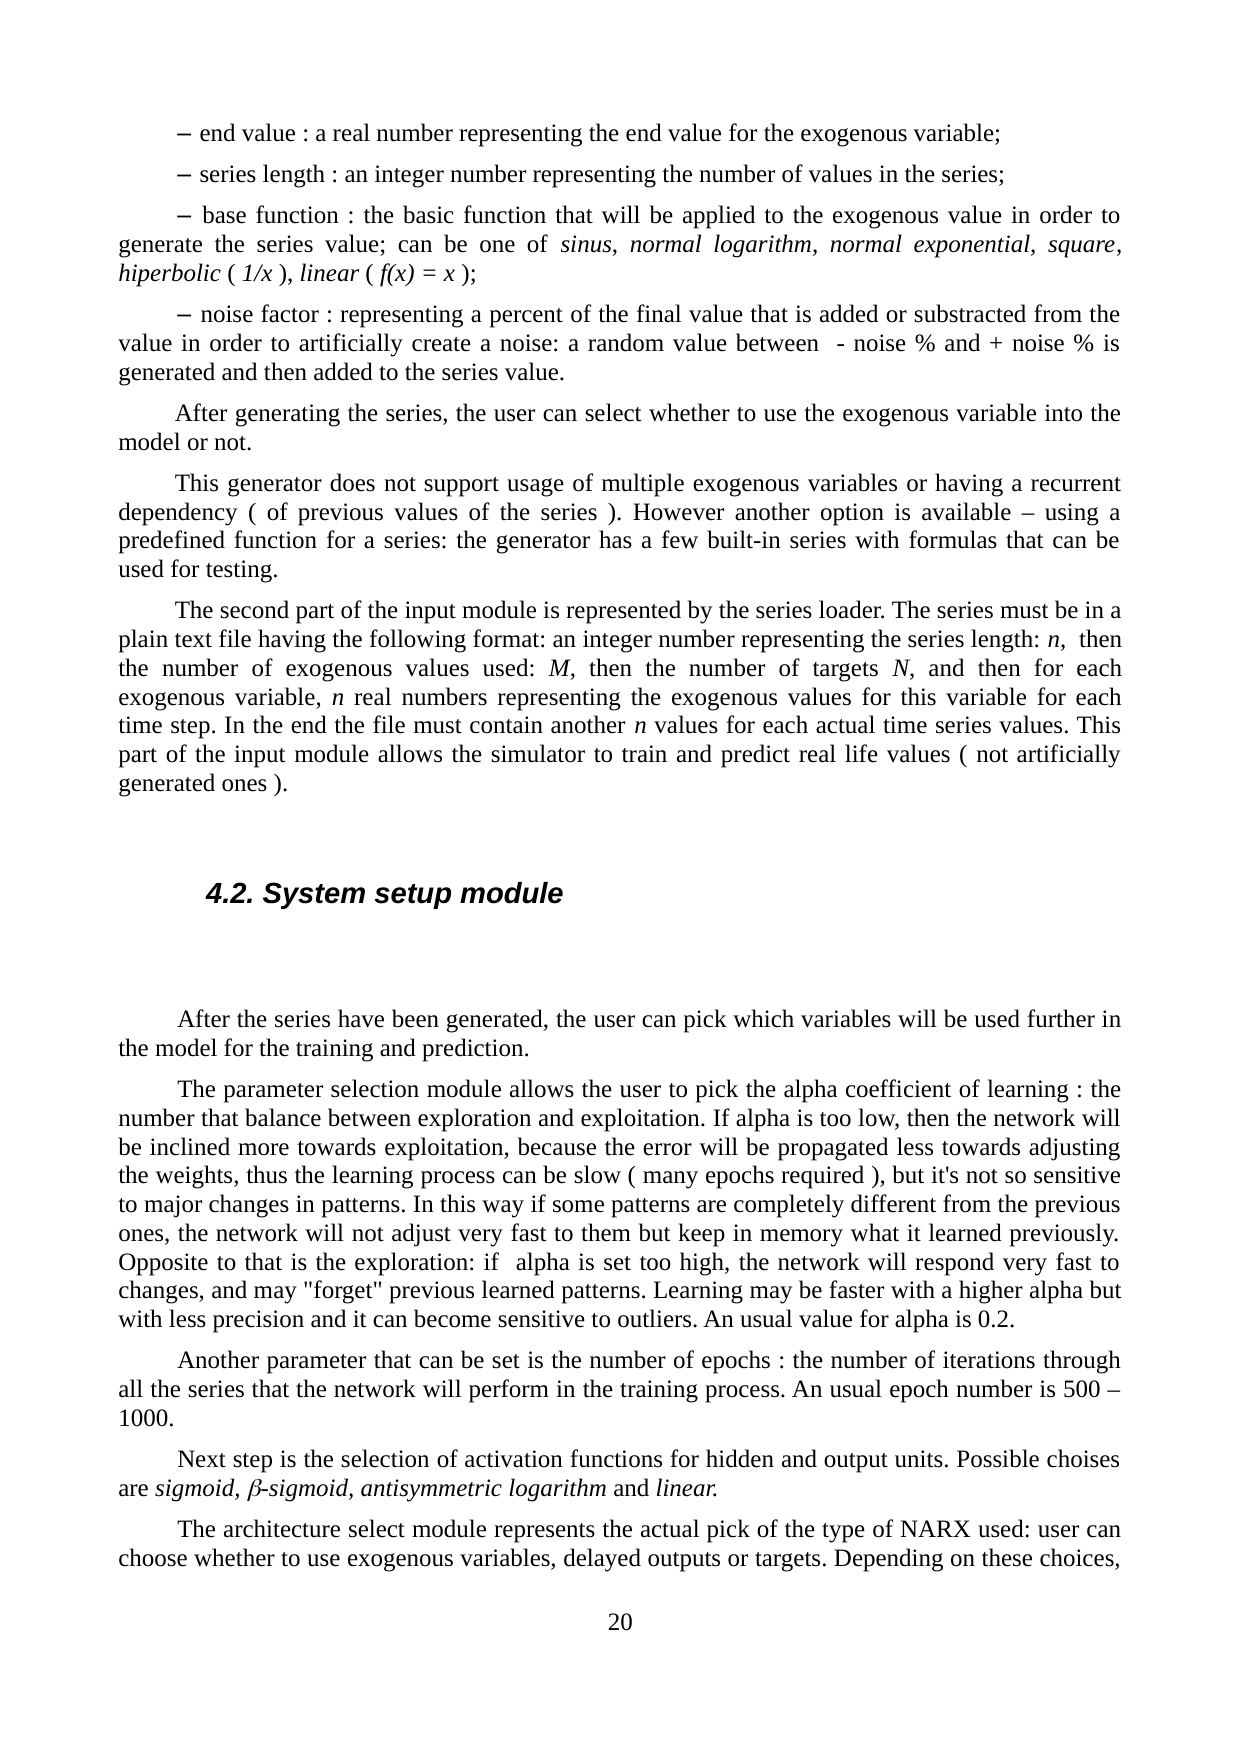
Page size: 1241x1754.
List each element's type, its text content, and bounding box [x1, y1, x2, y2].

text The second part of the input module is represented by the series loader. The series must be in a plain text file having the following format: an integer number representing the series length: n, then the number of exogenous values used: M, then the number of targets N, and then for each exogenous variable, n real numbers representing the exogenous values for this variable for each time step. In the end the file must contain another n values for each actual time series values. This part of the input module allows the simulator to train and predict real life values ( not artificially generated ones ). [118, 596, 1122, 797]
text After generating the series, the user can select whether to use the exogenous variable into the model or not. [118, 398, 1122, 456]
text Another parameter that can be set is the number of epochs : the number of iterations through all the series that the network will perform in the training process. An usual epoch number is 500 – 1000. [118, 1345, 1122, 1432]
list noise factor : representing a percent of the final value that is added or substracted from the value in order to artificially create a noise: a random value between - noise % and + noise % is generated and then added to the series value. [118, 299, 1122, 386]
text After the series have been generated, the user can pick which variables will be used further in the model for the training and prediction. [118, 1004, 1122, 1062]
text The architecture select module represents the actual pick of the type of NARX used: user can choose whether to use exogenous variables, delayed outputs or targets. Depending on these choices, [118, 1514, 1122, 1572]
list end value : a real number representing the end value for the exogenous variable; [118, 118, 1122, 147]
subtitle 4.2. System setup module [178, 876, 1122, 909]
text The parameter selection module allows the user to pick the alpha coefficient of learning : the number that balance between exploration and exploitation. If alpha is too low, then the network will be inclined more towards exploitation, because the error will be propagated less towards adjusting the weights, thus the learning process can be slow ( many epochs required ), but it's not so sensitive to major changes in patterns. In this way if some patterns are completely different from the previous ones, the network will not adjust very fast to them but keep in memory what it learned previously. Opposite to that is the exploration: if alpha is set too high, the network will respond very fast to changes, and may "forget" previous learned patterns. Learning may be faster with a higher alpha but with less precision and it can become sensitive to outliers. An usual value for alpha is 0.2. [118, 1074, 1122, 1333]
text Next step is the selection of activation functions for hidden and output units. Possible choises are sigmoid, b-sigmoid, antisymmetric logarithm and linear. [118, 1444, 1122, 1502]
list base function : the basic function that will be applied to the exogenous value in order to generate the series value; can be one of sinus, normal logarithm, normal exponential, square, hiperbolic ( 1/x ), linear ( f(x) = x ); [118, 201, 1122, 287]
list series length : an integer number representing the number of values in the series; [118, 159, 1122, 188]
text This generator does not support usage of multiple exogenous variables or having a recurrent dependency ( of previous values of the series ). However another option is available – using a predefined function for a series: the generator has a few built-in series with formulas that can be used for testing. [118, 468, 1122, 583]
